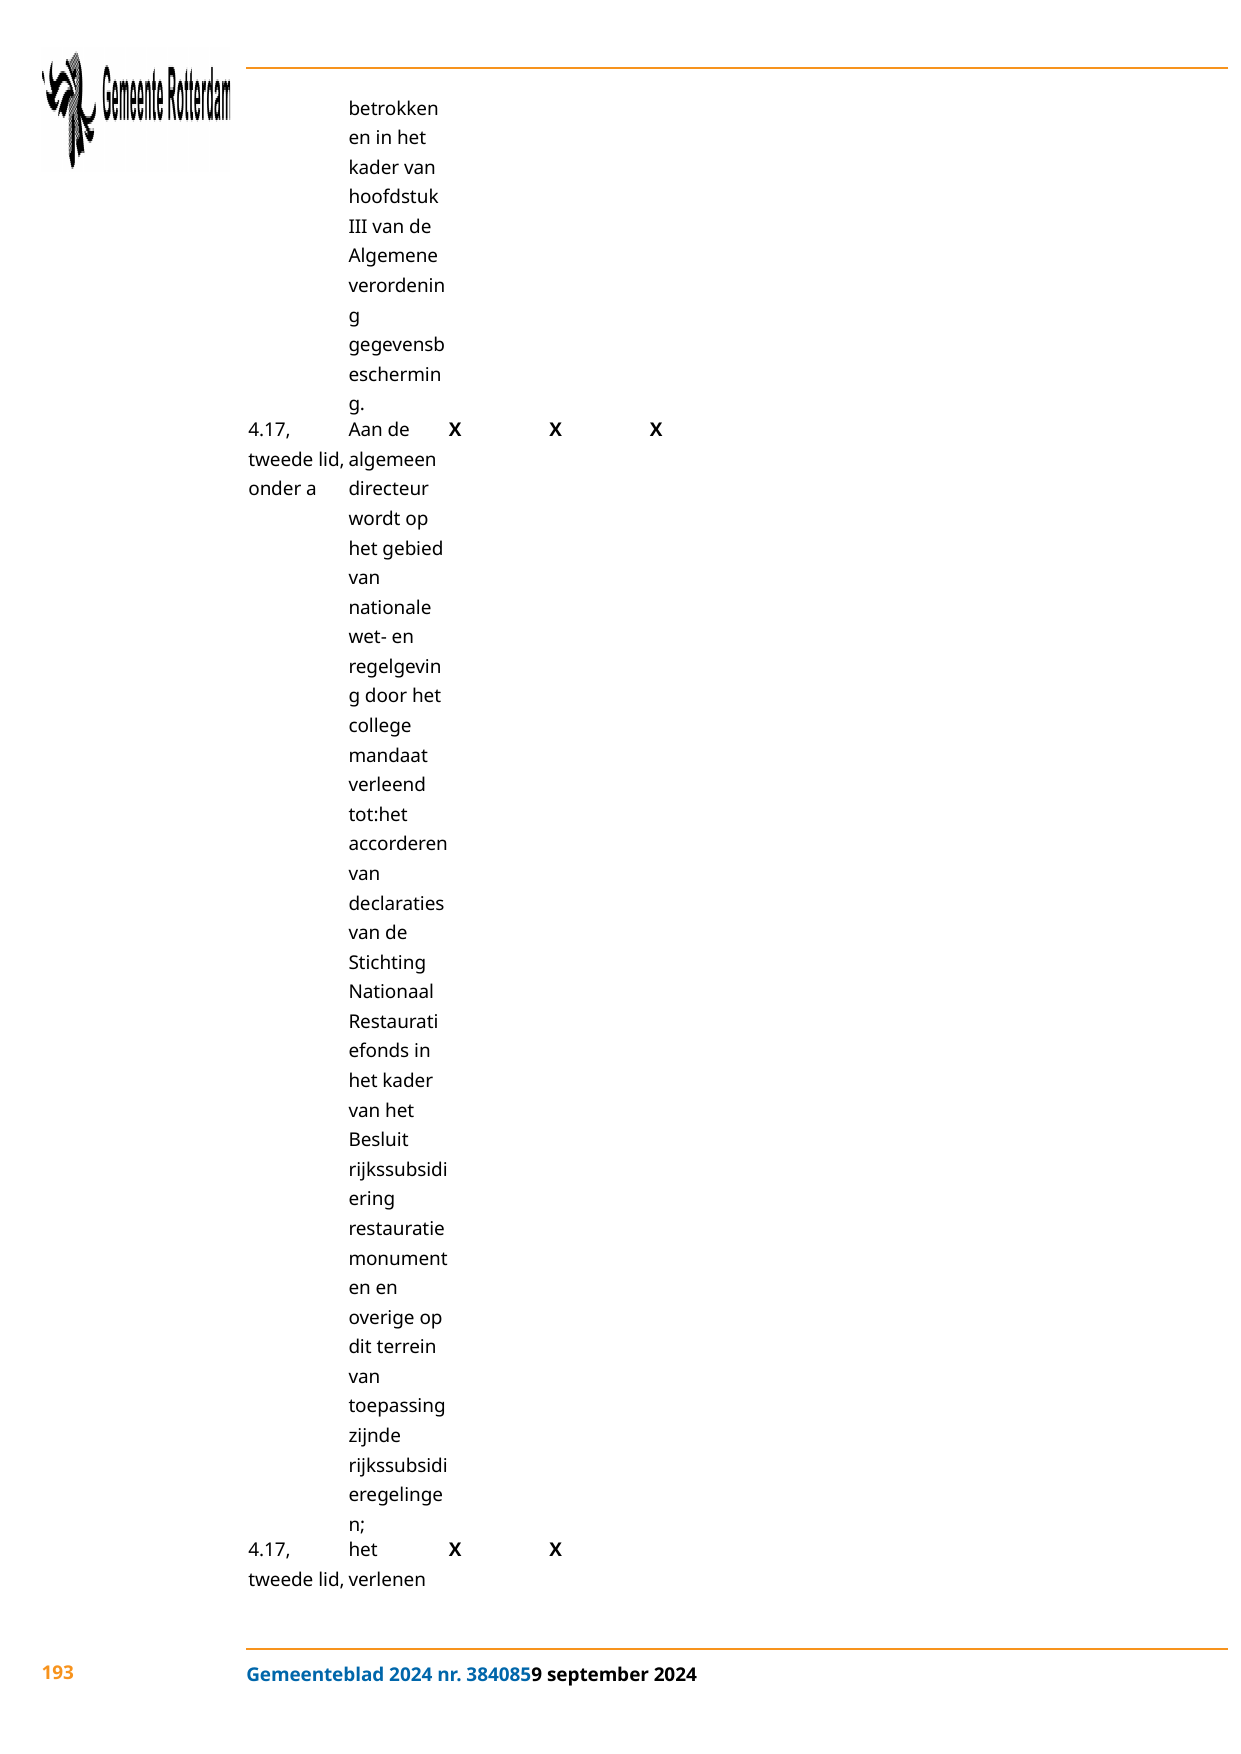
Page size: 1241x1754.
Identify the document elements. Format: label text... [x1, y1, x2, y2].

table_cell X [549, 1537, 649, 1592]
table_cell [750, 95, 850, 416]
table_cell [850, 1537, 951, 1592]
table_cell het verlenen [348, 1537, 449, 1592]
table_cell 4.17, tweede lid, onder a [248, 416, 348, 1537]
table_cell Aan de algemeen directeur wordt op het gebied van nationale wet- en regelgeving door het college mandaat verleend tot:het accorderen van declaraties van de Stichting Nationaal Restauratiefonds in het kader van het Besluit rijkssubsidiering restauratie monumenten en overige op dit terrein van toepassing zijnde rijkssubsidieregelingen; [348, 416, 449, 1537]
table_cell [1051, 416, 1152, 1537]
table_cell [850, 95, 951, 416]
table_cell [951, 95, 1051, 416]
table_cell [248, 95, 348, 416]
table_cell [650, 1537, 750, 1592]
table_cell [549, 95, 649, 416]
table_cell [650, 95, 750, 416]
table_cell X [449, 1537, 549, 1592]
table_cell [449, 95, 549, 416]
table_cell X [650, 416, 750, 1537]
table_cell [750, 1537, 850, 1592]
table_cell [1051, 1537, 1152, 1592]
table_cell [951, 416, 1051, 1537]
table_cell [850, 416, 951, 1537]
table_cell X [549, 416, 649, 1537]
table_cell [750, 416, 850, 1537]
picture [41, 47, 231, 172]
table_cell [1051, 95, 1152, 416]
table_cell betrokkenen in het kader van hoofdstuk III van de Algemene verordening gegevensbescherming. [348, 95, 449, 416]
table_cell X [449, 416, 549, 1537]
table_cell 4.17, tweede lid, [248, 1537, 348, 1592]
table_cell [951, 1537, 1051, 1592]
